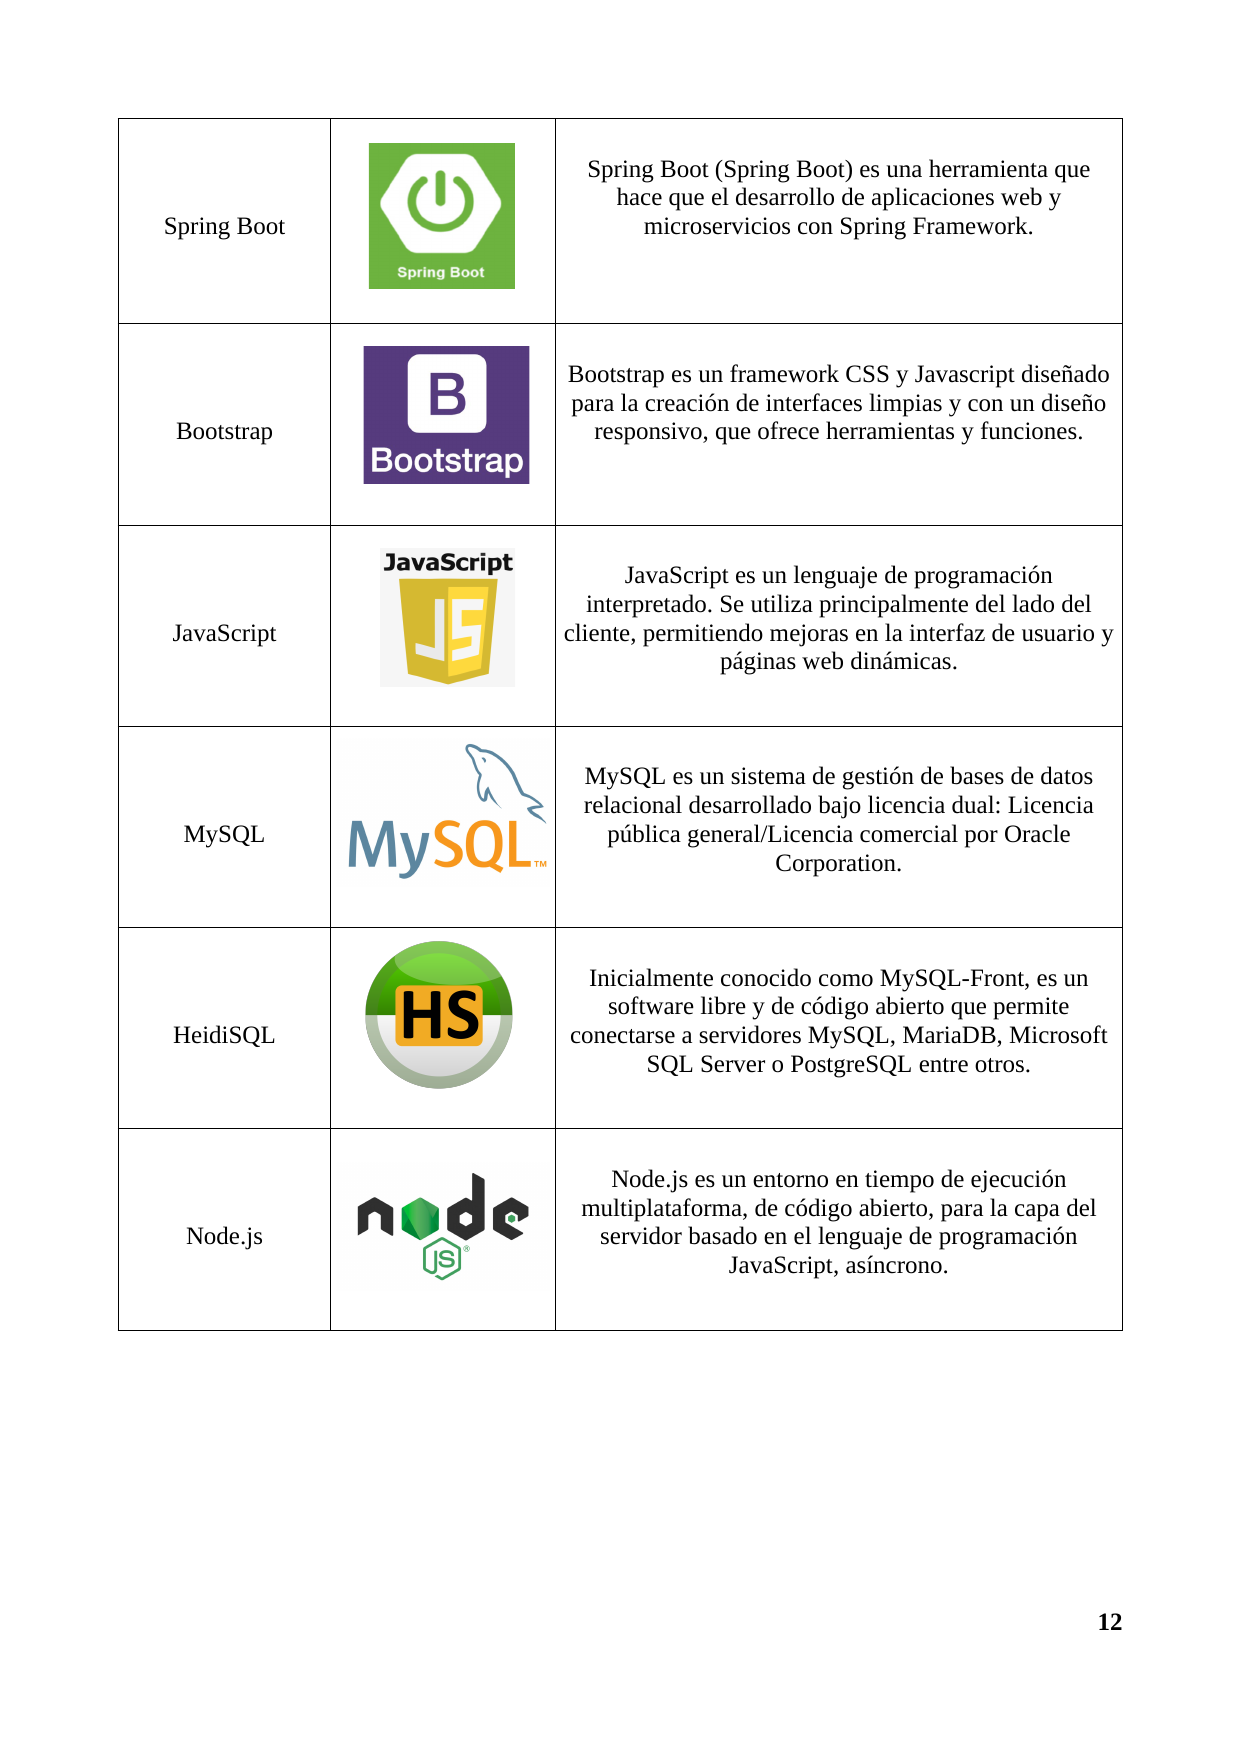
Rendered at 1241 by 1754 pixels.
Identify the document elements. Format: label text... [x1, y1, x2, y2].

picture [368, 143, 515, 289]
table_cell [331, 324, 555, 524]
table_cell [331, 119, 555, 323]
table_cell Node.js es un entorno en tiempo de ejecución multiplataforma, de código abierto, para la capa del servidor basado en el lenguaje de programación JavaScript, asíncrono. [556, 1129, 1122, 1329]
table_cell HeidiSQL [119, 928, 330, 1128]
picture [380, 548, 516, 687]
table_cell Bootstrap [119, 324, 330, 524]
table_cell Spring Boot [119, 119, 330, 323]
picture [336, 738, 550, 887]
table_cell MySQL es un sistema de gestión de bases de datos relacional desarrollado bajo licencia dual: Licencia pública general/Licencia comercial por Oracle Corporation. [556, 727, 1122, 927]
table_cell Bootstrap es un framework CSS y Javascript diseñado para la creación de interfaces limpias y con un diseño responsivo, que ofrece herramientas y funciones. [556, 324, 1122, 524]
table_cell [331, 928, 555, 1128]
table_cell JavaScript [119, 526, 330, 726]
table_cell [331, 526, 555, 726]
table_cell Node.js [119, 1129, 330, 1329]
table_cell Inicialmente conocido como MySQL-Front, es un software libre y de código abierto que permite conectarse a servidores MySQL, MariaDB, Microsoft SQL Server o PostgreSQL entre otros. [556, 928, 1122, 1128]
table_cell Spring Boot (Spring Boot) es una herramienta que hace que el desarrollo de aplicaciones web y microservicios con Spring Framework. [556, 119, 1122, 323]
table_cell [331, 727, 555, 927]
table_cell MySQL [119, 727, 330, 927]
picture [365, 941, 513, 1089]
table_cell [331, 1129, 555, 1329]
picture [336, 1162, 550, 1291]
picture [363, 346, 530, 484]
table_cell JavaScript es un lenguaje de programación interpretado. Se utiliza principalmente del lado del cliente, permitiendo mejoras en la interfaz de usuario y páginas web dinámicas. [556, 526, 1122, 726]
